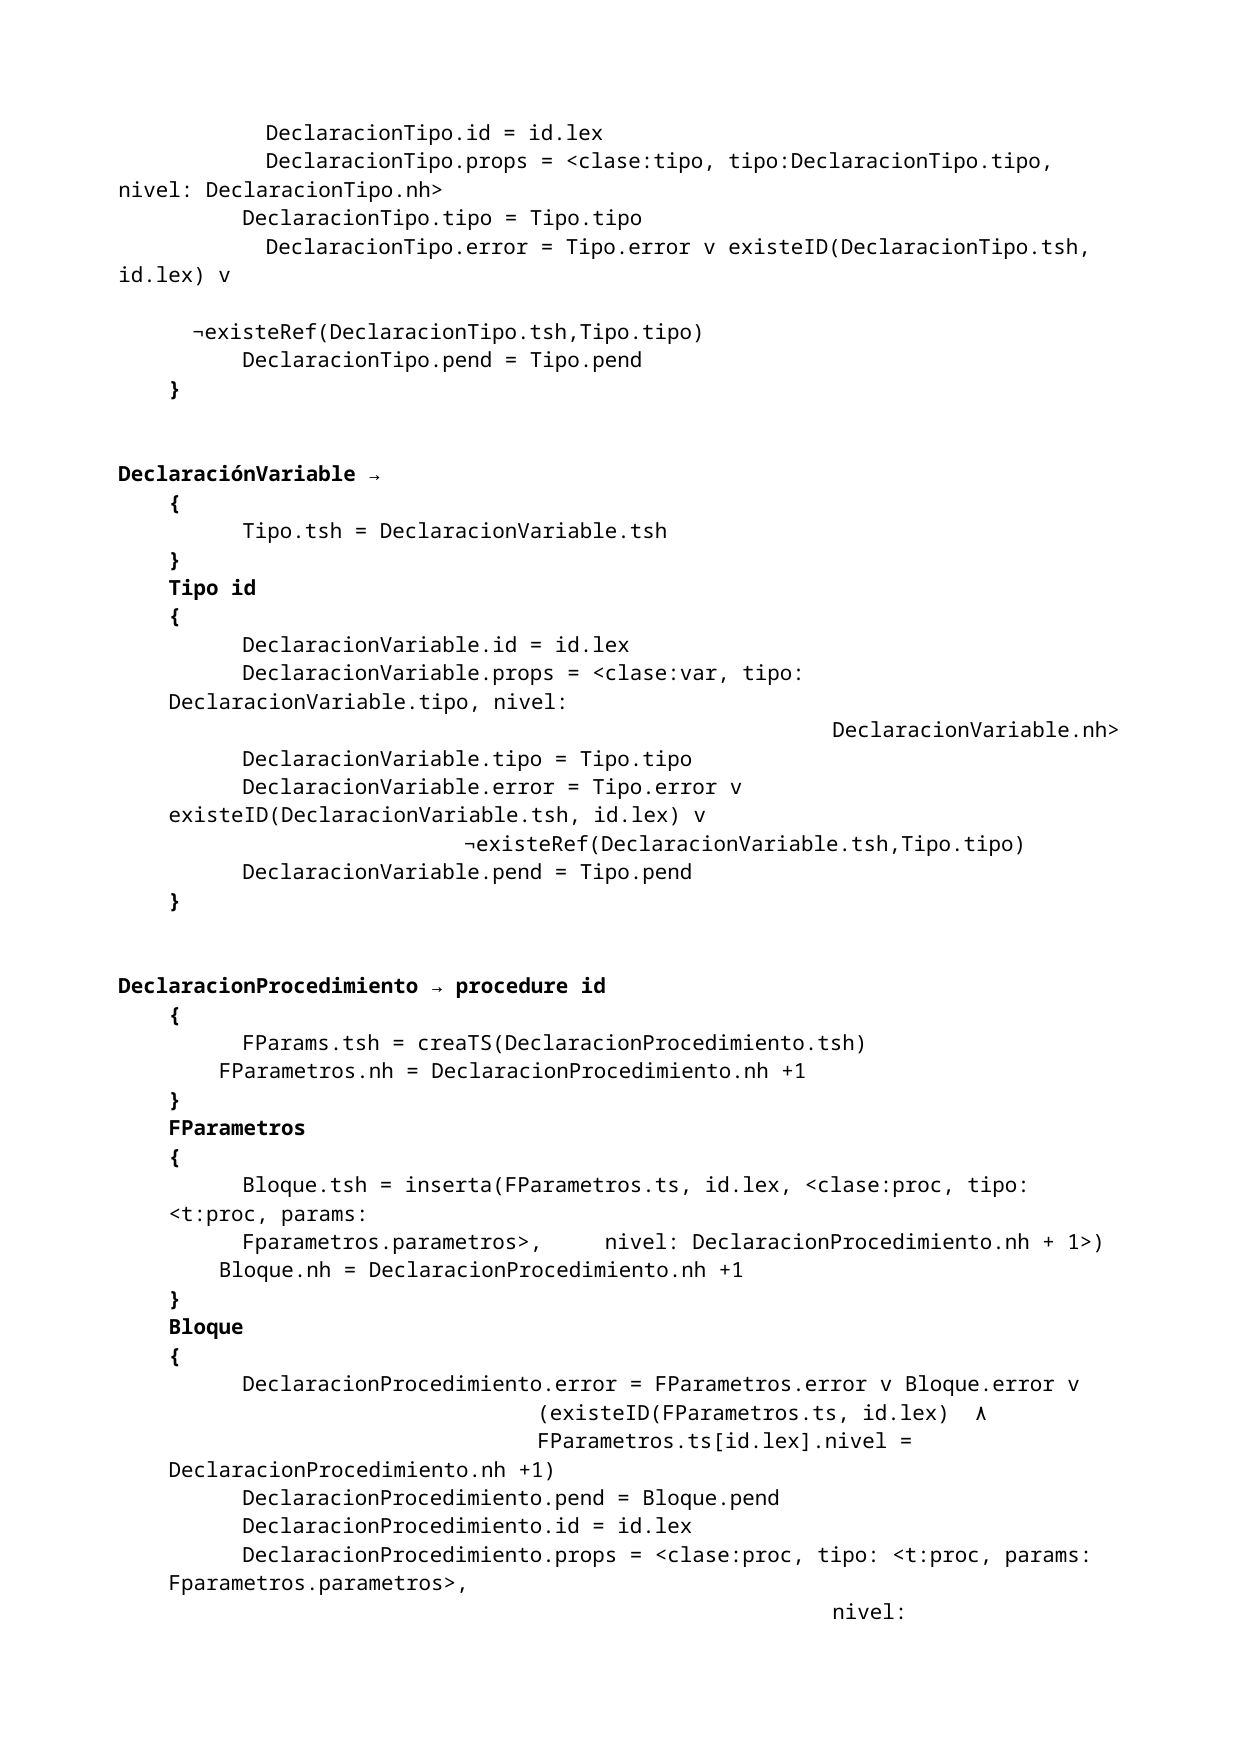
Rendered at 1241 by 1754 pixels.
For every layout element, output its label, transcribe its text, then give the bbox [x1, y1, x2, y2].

text DeclaracionProcedimiento.id = id.lex [168, 1512, 1122, 1540]
text DeclaracionVariable.props = <clase:var, tipo: DeclaracionVariable.tipo, nivel: DeclaracionVariable.nh> [168, 658, 1122, 744]
text DeclaracionTipo.pend = Tipo.pend [168, 346, 1122, 374]
text { [168, 488, 1122, 516]
text DeclaracionProcedimiento → procedure id [118, 971, 1122, 1000]
text Bloque.tsh = inserta(FParametros.ts, id.lex, <clase:proc, tipo: <t:proc, params: Fparametros.parametros>, nivel: DeclaracionProcedimiento.nh + 1>) [168, 1170, 1122, 1256]
text DeclaracionVariable.error = Tipo.error v existeID(DeclaracionVariable.tsh, id.lex) v ¬existeRef(DeclaracionVariable.tsh,Tipo.tipo) [168, 772, 1122, 857]
text DeclaraciónVariable → [118, 459, 1122, 488]
text { [168, 1000, 1122, 1028]
text { [168, 1142, 1122, 1170]
text } [168, 374, 1122, 402]
text } [168, 545, 1122, 573]
text DeclaracionVariable.tipo = Tipo.tipo [168, 744, 1122, 772]
text ¬existeRef(DeclaracionTipo.tsh,Tipo.tipo) [118, 289, 1122, 346]
text DeclaracionProcedimiento.pend = Bloque.pend [168, 1483, 1122, 1512]
text DeclaracionProcedimiento.props = <clase:proc, tipo: <t:proc, params: Fparametros.parametros>, [168, 1540, 1122, 1597]
text FParametros.ts[id.lex].nivel = DeclaracionProcedimiento.nh +1) [168, 1426, 1122, 1483]
text } [168, 1085, 1122, 1113]
text Tipo.tsh = DeclaracionVariable.tsh [168, 516, 1122, 545]
text DeclaracionVariable.id = id.lex [168, 630, 1122, 658]
text FParametros.nh = DeclaracionProcedimiento.nh +1 [218, 1057, 1122, 1085]
text DeclaracionVariable.pend = Tipo.pend [168, 857, 1122, 886]
text } [168, 886, 1122, 914]
text Tipo id [168, 573, 1122, 602]
text FParams.tsh = creaTS(DeclaracionProcedimiento.tsh) [168, 1028, 1122, 1057]
text } [168, 1284, 1122, 1312]
text { [168, 602, 1122, 630]
text FParametros [168, 1113, 1122, 1142]
text Bloque.nh = DeclaracionProcedimiento.nh +1 [218, 1256, 1122, 1284]
text DeclaracionTipo.tipo = Tipo.tipo [168, 203, 1122, 232]
text DeclaracionTipo.error = Tipo.error v existeID(DeclaracionTipo.tsh, id.lex) v [118, 232, 1122, 289]
text nivel: [168, 1597, 1122, 1625]
text { [168, 1341, 1122, 1369]
text Bloque [168, 1312, 1122, 1341]
text DeclaracionTipo.props = <clase:tipo, tipo:DeclaracionTipo.tipo, nivel: DeclaracionTipo.nh> [118, 147, 1122, 203]
text DeclaracionProcedimiento.error = FParametros.error v Bloque.error v [168, 1369, 1122, 1398]
text (existeID(FParametros.ts, id.lex) ٨ [168, 1398, 1122, 1426]
text DeclaracionTipo.id = id.lex [118, 118, 1122, 147]
